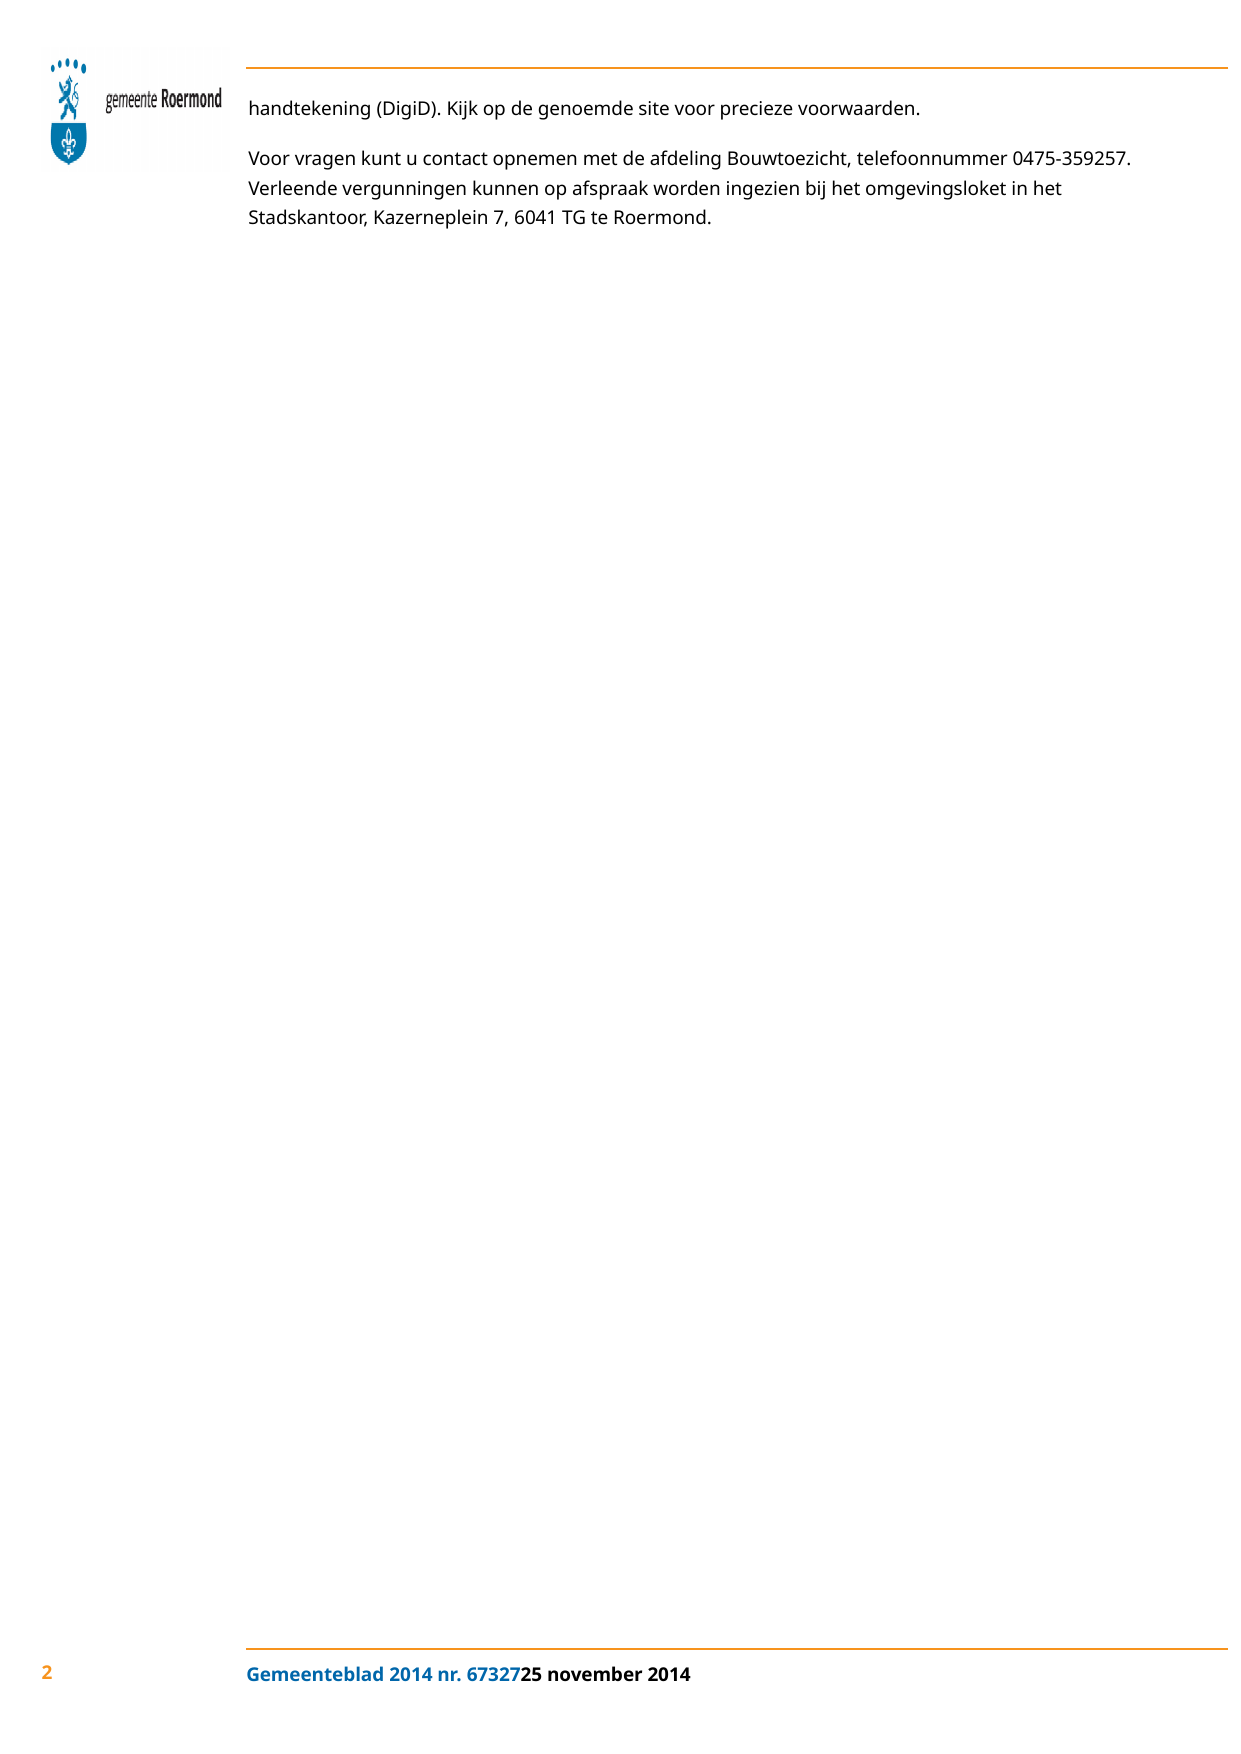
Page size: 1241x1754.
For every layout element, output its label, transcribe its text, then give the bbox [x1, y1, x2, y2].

text handtekening (DigiD). Kijk op de genoemde site voor precieze voorwaarden. [248, 95, 1152, 121]
text Voor vragen kunt u contact opnemen met de afdeling Bouwtoezicht, telefoonnummer 0475-359257. Verleende vergunningen kunnen op afspraak worden ingezien bij het omgevingsloket in het Stadskantoor, Kazerneplein 7, 6041 TG te Roermond. [248, 145, 1152, 230]
picture [41, 47, 231, 172]
